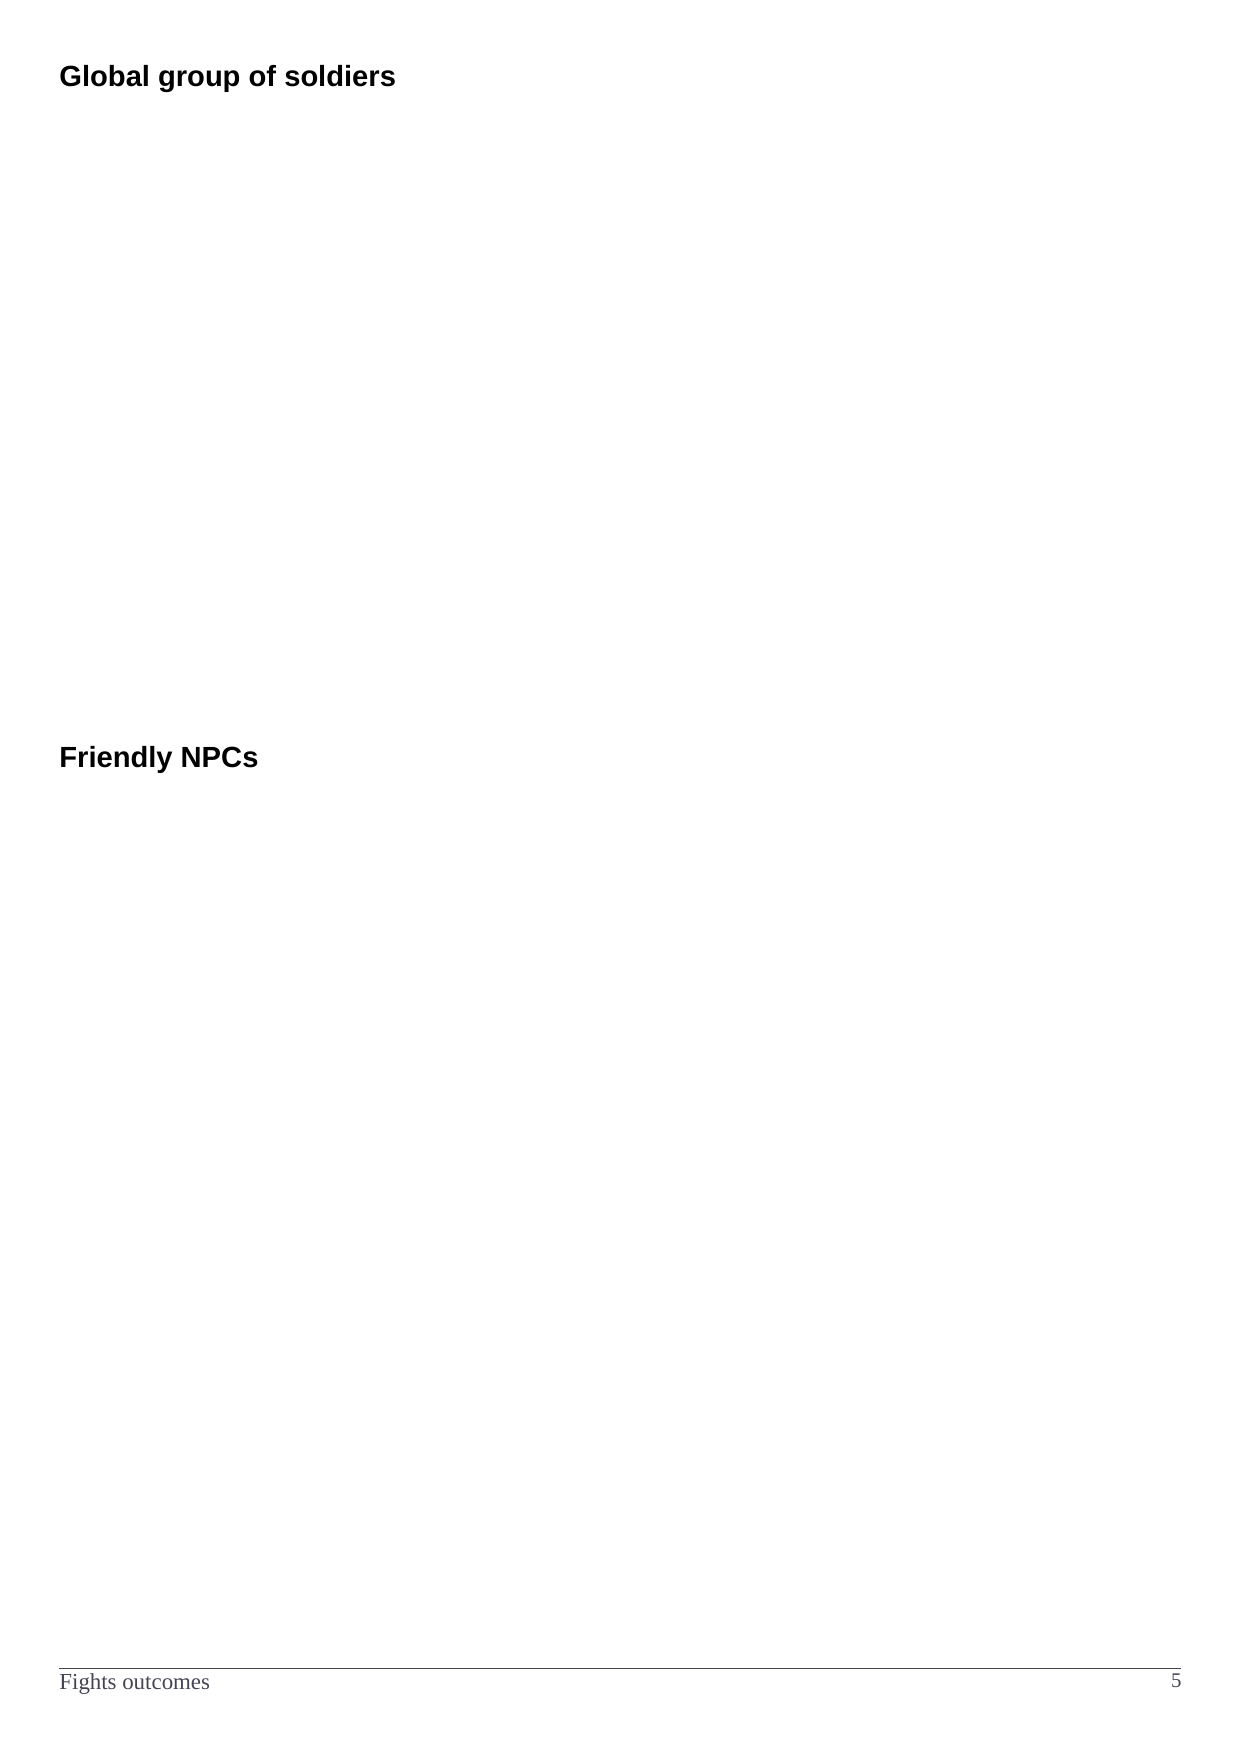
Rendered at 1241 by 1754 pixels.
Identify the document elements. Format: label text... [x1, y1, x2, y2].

subtitle Global group of soldiers [59, 59, 1181, 93]
subtitle Friendly NPCs [59, 739, 1181, 773]
